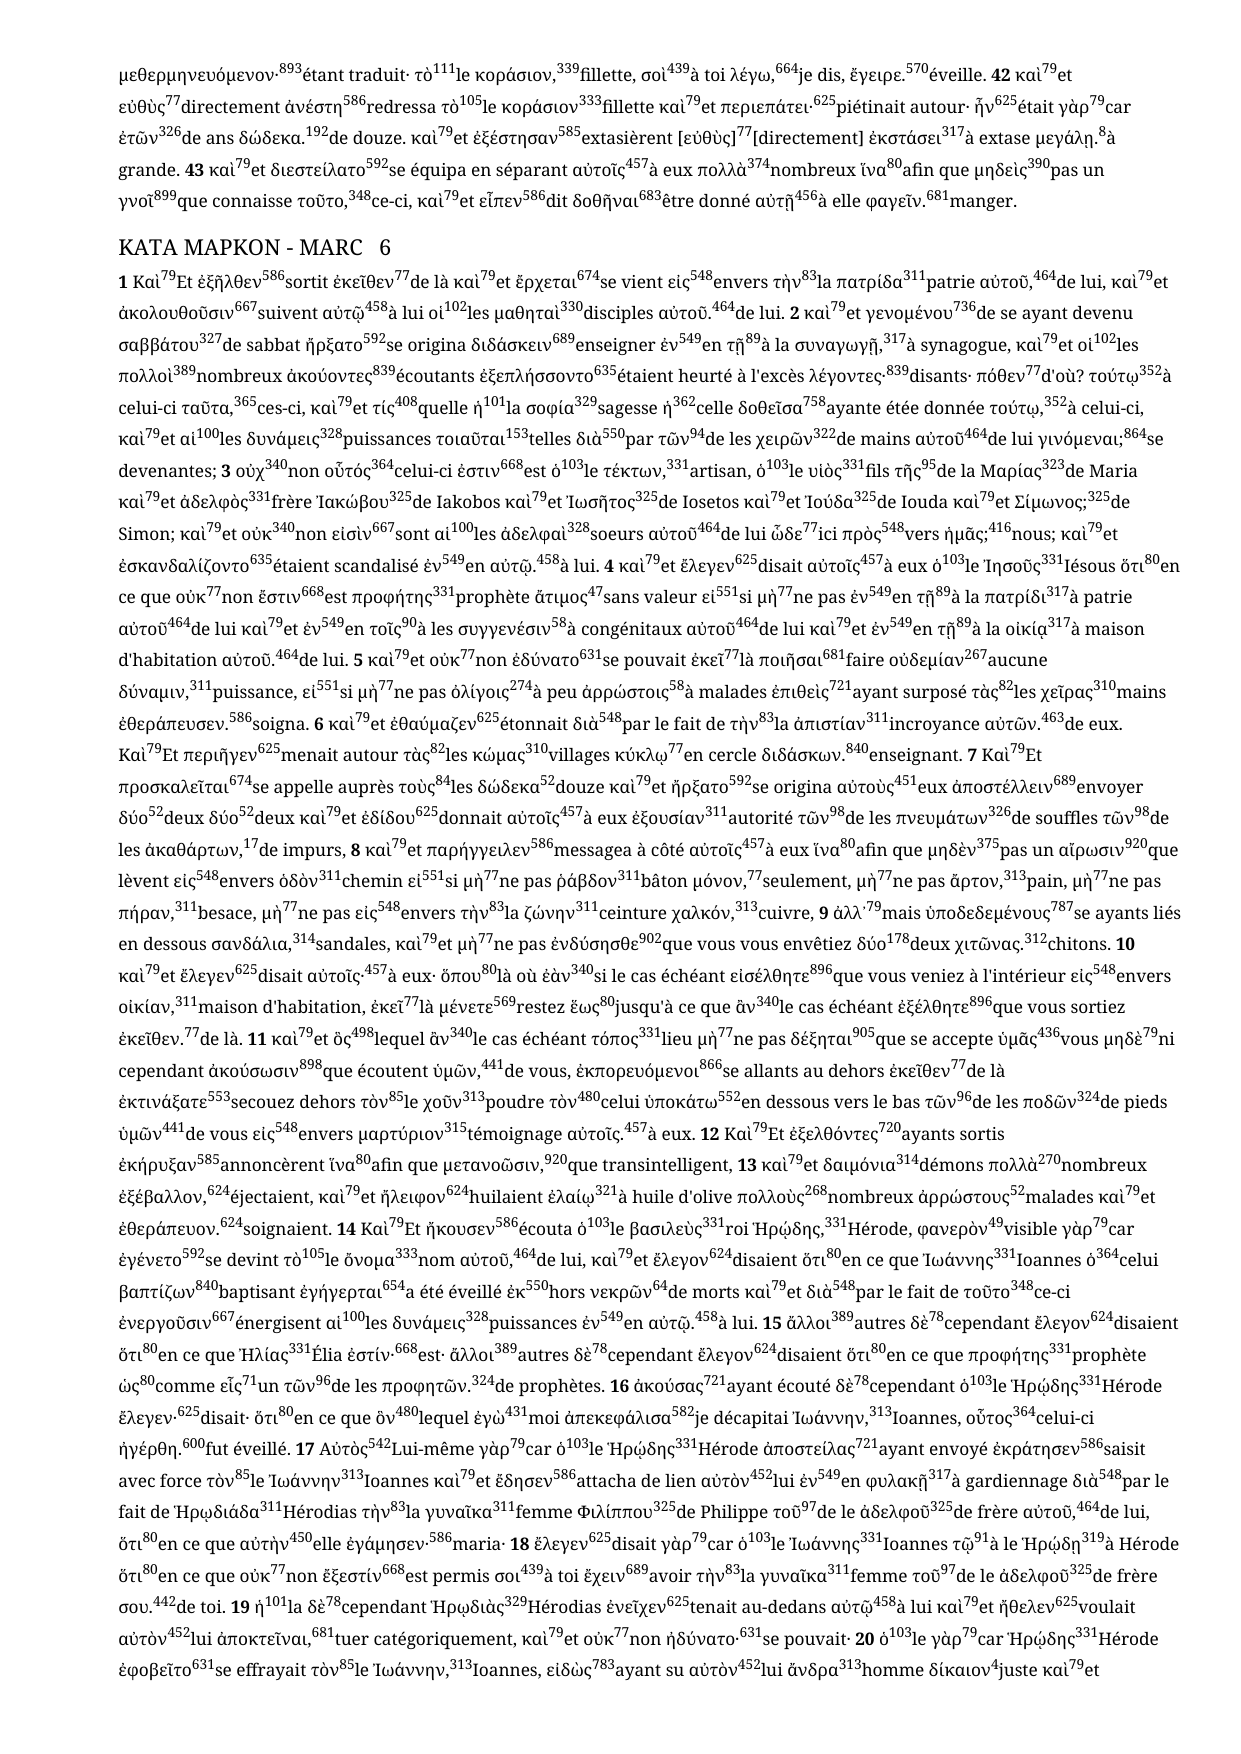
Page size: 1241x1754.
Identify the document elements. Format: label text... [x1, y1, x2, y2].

text ΚΑΤΑ ΜΑΡΚΟΝ - MARC 6 [118, 231, 1181, 261]
text 1 Καὶ79Et ἐξῆλθεν586sortit ἐκεῖθεν77de là καὶ79et ἔρχεται674se vient εἰς548envers τὴν83la πατρίδα311patrie αὐτοῦ,464de lui, καὶ79et ἀκολουθοῦσιν667suivent αὐτῷ458à lui οἱ102les μαθηταὶ330disciples αὐτοῦ.464de lui. 2 καὶ79et γενομένου736de se ayant devenu σαββάτου327de sabbat ἤρξατο592se origina διδάσκειν689enseigner ἐν549en τῇ89à la συναγωγῇ,317à synagogue, καὶ79et οἱ102les πολλοὶ389nombreux ἀκούοντες839écoutants ἐξεπλήσσοντο635étaient heurté à l'excès λέγοντες·839disants· πόθεν77d'où? τούτῳ352à celui-ci ταῦτα,365ces-ci, καὶ79et τίς408quelle ἡ101la σοφία329sagesse ἡ362celle δοθεῖσα758ayante étée donnée τούτῳ,352à celui-ci, καὶ79et αἱ100les δυνάμεις328puissances τοιαῦται153telles διὰ550par τῶν94de les χειρῶν322de mains αὐτοῦ464de lui γινόμεναι;864se devenantes; 3 οὐχ340non οὗτός364celui-ci ἐστιν668est ὁ103le τέκτων,331artisan, ὁ103le υἱὸς331fils τῆς95de la Μαρίας323de Maria καὶ79et ἀδελφὸς331frère Ἰακώβου325de Iakobos καὶ79et Ἰωσῆτος325de Iosetos καὶ79et Ἰούδα325de Iouda καὶ79et Σίμωνος;325de Simon; καὶ79et οὐκ340non εἰσὶν667sont αἱ100les ἀδελφαὶ328soeurs αὐτοῦ464de lui ὧδε77ici πρὸς548vers ἡμᾶς;416nous; καὶ79et ἐσκανδαλίζοντο635étaient scandalisé ἐν549en αὐτῷ.458à lui. 4 καὶ79et ἔλεγεν625disait αὐτοῖς457à eux ὁ103le Ἰησοῦς331Iésous ὅτι80en ce que οὐκ77non ἔστιν668est προφήτης331prophète ἄτιμος47sans valeur εἰ551si μὴ77ne pas ἐν549en τῇ89à la πατρίδι317à patrie αὐτοῦ464de lui καὶ79et ἐν549en τοῖς90à les συγγενέσιν58à congénitaux αὐτοῦ464de lui καὶ79et ἐν549en τῇ89à la οἰκίᾳ317à maison d'habitation αὐτοῦ.464de lui. 5 καὶ79et οὐκ77non ἐδύνατο631se pouvait ἐκεῖ77là ποιῆσαι681faire οὐδεμίαν267aucune δύναμιν,311puissance, εἰ551si μὴ77ne pas ὀλίγοις274à peu ἀρρώστοις58à malades ἐπιθεὶς721ayant surposé τὰς82les χεῖρας310mains ἐθεράπευσεν.586soigna. 6 καὶ79et ἐθαύμαζεν625étonnait διὰ548par le fait de τὴν83la ἀπιστίαν311incroyance αὐτῶν.463de eux. Καὶ79Et περιῆγεν625menait autour τὰς82les κώμας310villages κύκλῳ77en cercle διδάσκων.840enseignant. 7 Καὶ79Et προσκαλεῖται674se appelle auprès τοὺς84les δώδεκα52douze καὶ79et ἤρξατο592se origina αὐτοὺς451eux ἀποστέλλειν689envoyer δύο52deux δύο52deux καὶ79et ἐδίδου625donnait αὐτοῖς457à eux ἐξουσίαν311autorité τῶν98de les πνευμάτων326de souffles τῶν98de les ἀκαθάρτων,17de impurs, 8 καὶ79et παρήγγειλεν586messagea à côté αὐτοῖς457à eux ἵνα80afin que μηδὲν375pas un αἴρωσιν920que lèvent εἰς548envers ὁδὸν311chemin εἰ551si μὴ77ne pas ῥάβδον311bâton μόνον,77seulement, μὴ77ne pas ἄρτον,313pain, μὴ77ne pas πήραν,311besace, μὴ77ne pas εἰς548envers τὴν83la ζώνην311ceinture χαλκόν,313cuivre, 9 ἀλλ᾽79mais ὑποδεδεμένους787se ayants liés en dessous σανδάλια,314sandales, καὶ79et μὴ77ne pas ἐνδύσησθε902que vous vous envêtiez δύο178deux χιτῶνας.312chitons. 10 καὶ79et ἔλεγεν625disait αὐτοῖς·457à eux· ὅπου80là où ἐὰν340si le cas échéant εἰσέλθητε896que vous veniez à l'intérieur εἰς548envers οἰκίαν,311maison d'habitation, ἐκεῖ77là μένετε569restez ἕως80jusqu'à ce que ἂν340le cas échéant ἐξέλθητε896que vous sortiez ἐκεῖθεν.77de là. 11 καὶ79et ὃς498lequel ἂν340le cas échéant τόπος331lieu μὴ77ne pas δέξηται905que se accepte ὑμᾶς436vous μηδὲ79ni cependant ἀκούσωσιν898que écoutent ὑμῶν,441de vous, ἐκπορευόμενοι866se allants au dehors ἐκεῖθεν77de là ἐκτινάξατε553secouez dehors τὸν85le χοῦν313poudre τὸν480celui ὑποκάτω552en dessous vers le bas τῶν96de les ποδῶν324de pieds ὑμῶν441de vous εἰς548envers μαρτύριον315témoignage αὐτοῖς.457à eux. 12 Καὶ79Et ἐξελθόντες720ayants sortis ἐκήρυξαν585annoncèrent ἵνα80afin que μετανοῶσιν,920que transintelligent, 13 καὶ79et δαιμόνια314démons πολλὰ270nombreux ἐξέβαλλον,624éjectaient, καὶ79et ἤλειφον624huilaient ἐλαίῳ321à huile d'olive πολλοὺς268nombreux ἀρρώστους52malades καὶ79et ἐθεράπευον.624soignaient. 14 Καὶ79Et ἤκουσεν586écouta ὁ103le βασιλεὺς331roi Ἡρῴδης,331Hérode, φανερὸν49visible γὰρ79car ἐγένετο592se devint τὸ105le ὄνομα333nom αὐτοῦ,464de lui, καὶ79et ἔλεγον624disaient ὅτι80en ce que Ἰωάννης331Ioannes ὁ364celui βαπτίζων840baptisant ἐγήγερται654a été éveillé ἐκ550hors νεκρῶν64de morts καὶ79et διὰ548par le fait de τοῦτο348ce-ci ἐνεργοῦσιν667énergisent αἱ100les δυνάμεις328puissances ἐν549en αὐτῷ.458à lui. 15 ἄλλοι389autres δὲ78cependant ἔλεγον624disaient ὅτι80en ce que Ἠλίας331Élia ἐστίν·668est· ἄλλοι389autres δὲ78cependant ἔλεγον624disaient ὅτι80en ce que προφήτης331prophète ὡς80comme εἷς71un τῶν96de les προφητῶν.324de prophètes. 16 ἀκούσας721ayant écouté δὲ78cependant ὁ103le Ἡρῴδης331Hérode ἔλεγεν·625disait· ὅτι80en ce que ὃν480lequel ἐγὼ431moi ἀπεκεφάλισα582je décapitai Ἰωάννην,313Ioannes, οὗτος364celui-ci ἠγέρθη.600fut éveillé. 17 Αὐτὸς542Lui-même γὰρ79car ὁ103le Ἡρῴδης331Hérode ἀποστείλας721ayant envoyé ἐκράτησεν586saisit avec force τὸν85le Ἰωάννην313Ioannes καὶ79et ἔδησεν586attacha de lien αὐτὸν452lui ἐν549en φυλακῇ317à gardiennage διὰ548par le fait de Ἡρῳδιάδα311Hérodias τὴν83la γυναῖκα311femme Φιλίππου325de Philippe τοῦ97de le ἀδελφοῦ325de frère αὐτοῦ,464de lui, ὅτι80en ce que αὐτὴν450elle ἐγάμησεν·586maria· 18 ἔλεγεν625disait γὰρ79car ὁ103le Ἰωάννης331Ioannes τῷ91à le Ἡρῴδῃ319à Hérode ὅτι80en ce que οὐκ77non ἔξεστίν668est permis σοι439à toi ἔχειν689avoir τὴν83la γυναῖκα311femme τοῦ97de le ἀδελφοῦ325de frère σου.442de toi. 19 ἡ101la δὲ78cependant Ἡρῳδιὰς329Hérodias ἐνεῖχεν625tenait au-dedans αὐτῷ458à lui καὶ79et ἤθελεν625voulait αὐτὸν452lui ἀποκτεῖναι,681tuer catégoriquement, καὶ79et οὐκ77non ἠδύνατο·631se pouvait· 20 ὁ103le γὰρ79car Ἡρῴδης331Hérode ἐφοβεῖτο631se effrayait τὸν85le Ἰωάννην,313Ioannes, εἰδὼς783ayant su αὐτὸν452lui ἄνδρα313homme δίκαιον4juste καὶ79et ἅγιον,4saint, καὶ79et συνετήρει625gardait ensemble αὐτόν,452lui, καὶ79et ἀκούσας721ayant écouté αὐτοῦ464de lui πολλὰ374nombreux ἠπόρει,625embarrassait, καὶ79et ἡδέως77plaisamment αὐτοῦ464de lui ἤκουεν.625écoutait. 21 Καὶ79Et γενομένης732de se ayante devenue ἡμέρας323de journée εὐκαίρου14de bien de moment ὅτε77lorsque Ἡρῴδης331Hérode τοῖς92à les γενεσίοις320à fêtes de naissance αὐτοῦ464de lui δεῖπνον315dîner ἐποίησεν586fit τοῖς90à les μεγιστᾶσιν318à magnats αὐτοῦ464de lui καὶ79et τοῖς90à les χιλιάρχοις318à chiliarques καὶ79et τοῖς90à les πρώτοις58à premiers τῆς95de la Γαλιλαίας,323de Galilée, 22 καὶ79et εἰσελθούσης714de ayante venue à l'intérieur τῆς95de la θυγατρὸς323de fille αὐτοῦ464de lui Ἡρῳδιάδος323de Hérodias καὶ79et ὀρχησαμένης732de se ayante dansée καὶ79et ἀρεσάσης714de ayante plue τῷ91à le Ἡρῴδῃ319à Hérode καὶ79et τοῖς351à ceux συνανακειμένοις.854à se couchants de bas en haut ensemble. εἶπεν586dit ὁ103le βασιλεὺς331roi τῷ93à le κορασίῳ·321à fillette· αἴτησόν554demande με417moi ὃ482lequel ἐὰν340si le cas échéant θέλῃς,919que tu veuilles, καὶ79et δώσω602je donnerai σοι·439à toi· 23 καὶ79et ὤμοσεν586jura αὐτῇ456à elle [πολλὰ]374[nombreux] ὅ482lequel τι375un quelconque ἐάν340si le cas échéant με417moi αἰτήσῃς897que tu demandes δώσω602je donnerai σοι439à toi ἕως552jusqu'à ce que ἡμίσους386de demi τῆς95de la βασιλείας323de royauté μου.424de moi. 24 καὶ79et ἐξελθοῦσα719ayante sortie εἶπεν586dit τῇ89à la μητρὶ317à mère αὐτῆς·462de elle· τί399quel αἰτήσωμαι;901que je me demande; ἡ467celle δὲ78cependant εἶπεν·586dit· τὴν83la κεφαλὴν311tête Ἰωάννου325de Ioannes τοῦ358de celui βαπτίζοντος.834de baptisant. 25 καὶ79et εἰσελθοῦσα719ayante venue à l'intérieur εὐθὺς77directement μετὰ550avec σπουδῆς323de hâte πρὸς548vers τὸν85le βασιλέα313roi ᾐτήσατο592se demanda λέγουσα·838disante· θέλω664je veux ἵνα80afin que ἐξαυτῆς77immédiatement δῷς897que tu donnes μοι420à moi ἐπὶ549sur πίνακι319à planche τὴν83la κεφαλὴν311tête Ἰωάννου325de Ioannes τοῦ97de le βαπτιστοῦ.325de Baptiseur. 26 καὶ79et περίλυπος47triste autour γενόμενος740se ayant devenu ὁ103le βασιλεὺς331roi διὰ548par le fait de τοὺς84les ὅρκους312serments καὶ79et τοὺς345ceux συνανακειμένους848se couchants de bas en haut ensemble οὐκ77non ἠθέλησεν586voulut ἀθετῆσαι681démettre αὐτήν·450elle· 27 καὶ79et εὐθὺς77directement ἀποστείλας721ayant envoyé ὁ103le βασιλεὺς331roi σπεκουλάτορα313spéculateur ἐπέταξεν586ordonna sûrement ἐνέγκαι681porter τὴν83la κεφαλὴν311tête αὐτοῦ.464de lui. καὶ79et ἀπελθὼν721ayant éloigné ἀπεκεφάλισεν586décapita αὐτὸν452lui ἐν549en τῇ89à la φυλακῇ317à gardiennage 28 καὶ79et ἤνεγκεν586porta τὴν83la κεφαλὴν311tête αὐτοῦ464de lui ἐπὶ549sur πίνακι319à planche καὶ79et ἔδωκεν586donna αὐτὴν450elle τῷ93à le κορασίῳ,321à fillette, καὶ79et τὸ105le κοράσιον333fillette ἔδωκεν586donna αὐτὴν450elle τῇ89à la μητρὶ317à mère αὐτῆς.462de elle. 29 καὶ79et ἀκούσαντες720ayants écoutés οἱ102les μαθηταὶ330disciples αὐτοῦ464de lui ἦλθον585vinrent καὶ79et ἦραν585levèrent τὸ87le πτῶμα315corps tombé αὐτοῦ464de lui καὶ79et ἔθηκαν585posèrent αὐτὸ454lui ἐν549en μνημείῳ.321à mémorial. 30 Καὶ79Et συνάγονται679sont menés ensemble οἱ102les ἀπόστολοι330envoyés πρὸς548vers τὸν85le Ἰησοῦν313Iésous καὶ79et ἀπήγγειλαν585rapportèrent annonce αὐτῷ458à lui πάντα374tous ὅσα481autant lesquels ἐποίησαν585firent καὶ79et ὅσα481autant lesquels ἐδίδαξαν.585enseignèrent. 31 καὶ79et λέγει668dit αὐτοῖς·457à eux· δεῦτε553venez ici ὑμεῖς447vous αὐτοὶ523vous-mêmes κατ᾽548selon ἰδίαν544en propre εἰς548envers ἔρημον4désert τόπον313lieu καὶ79et ἀναπαύσασθε557que vous vous reposez ὀλίγον.77peu. ἦσαν624étaient γὰρ79car οἱ363ceux ἐρχόμενοι866se venants καὶ79et οἱ363ceux ὑπάγοντες839dirigeants en arrière πολλοί,389nombreux, καὶ79et οὐδὲ77non cependant φαγεῖν681manger εὐκαίρουν.624avaient moment de bien. 32 Καὶ79Et ἀπῆλθον585éloignèrent ἐν549en τῷ93à le πλοίῳ321à navire εἰς548envers ἔρημον4désert τόπον313lieu κατ᾽548selon ἰδίαν.544en propre. 33 καὶ79et εἶδον585virent αὐτοὺς451eux ὑπάγοντας821dirigeants en arrière καὶ79et ἐπέγνωσαν585reconnurent πολλοὶ389nombreux καὶ79et πεζῇ77pédestrement ἀπὸ550au loin πασῶν278de toutes τῶν94de les πόλεων322de cités συνέδραμον585coururent ensemble ἐκεῖ77là καὶ79et προῆλθον585vinrent devant αὐτούς.451eux. 34 Καὶ79Et ἐξελθὼν721ayant sorti εἶδεν586vit πολὺν269nombreux ὄχλον313foule καὶ79et ἐσπλαγχνίσθη600fut remué aux entrailles ἐπ᾽548sur αὐτούς,451eux, ὅτι80en ce que ἦσαν624étaient ὡς80comme πρόβατα332brebis μὴ77ne pas ἔχοντα841ayants ποιμένα,313berger, καὶ79et ἤρξατο592se origina διδάσκειν689enseigner αὐτοὺς451eux πολλά.374nombreux. 35 Καὶ79Et ἤδη77déjà ὥρας323de heure πολλῆς279de nombreuse γενομένης732de se ayante devenue προσελθόντες720ayants venus vers αὐτῷ458à lui οἱ102les μαθηταὶ330disciples αὐτοῦ464de lui ἔλεγον624disaient ὅτι80en ce que ἔρημός47désert ἐστιν668est ὁ103le τόπος331lieu καὶ79et ἤδη77déjà ὥρα329heure πολλή·285nombreuse· 36 ἀπόλυσον554délie au loin αὐτούς,451eux, ἵνα80afin que ἀπελθόντες720ayants éloignés εἰς548envers τοὺς84les κύκλῳ77en cercle ἀγροὺς312champs καὶ79et κώμας310villages ἀγοράσωσιν898que achètent à l'agora ἑαυτοῖς532à eux-mêmes τί399un quelconque φάγωσιν.898que mangent. 37 ὁ469celui δὲ78cependant ἀποκριθεὶς760ayant été répondu εἶπεν586dit αὐτοῖς·457à eux· δότε553donnez αὐτοῖς457à eux ὑμεῖς447vous φαγεῖν.681manger. καὶ79et λέγουσιν667disent αὐτῷ·458à lui· ἀπελθόντες720ayants éloignés ἀγοράσωμεν894que nous achetions à l'agora δηναρίων326de deniers διακοσίων192de deux cents ἄρτους312pains καὶ79et δώσομεν601nous donnerons αὐτοῖς457à eux φαγεῖν;681manger; 38 ὁ469celui δὲ78cependant λέγει668dit αὐτοῖς·457à eux· πόσους161combien grands? ἄρτους312pains ἔχετε;665vous avez; ὑπάγετε569dirigez en arrière ἴδετε.553voyez. καὶ79et γνόντες720ayants connus λέγουσιν·667disent· πέντε,52cinq, καὶ79et δύο178deux ἰχθύας.312poissons. 39 καὶ79et ἐπέταξεν586ordonna sûrement αὐτοῖς457à eux ἀνακλῖναι681récliner πάντας372tous συμπόσια314compagnies de boissons συμπόσια314compagnies de boissons ἐπὶ549sur τῷ91à le χλωρῷ10à vert χόρτῳ.319à herbe. 40 καὶ79et ἀνέπεσαν585tombèrent de bas en haut πρασιαὶ328rangées de légumes πρασιαὶ328rangées de légumes κατὰ548selon ἑκατὸν52cent καὶ79et κατὰ548selon πεντήκοντα.52cinquante. 41 καὶ79et λαβὼν721ayant pris τοὺς84les πέντε178cinq ἄρτους312pains καὶ79et τοὺς84les δύο178deux ἰχθύας312poissons ἀναβλέψας721ayant regardé de bas en haut εἰς548envers τὸν85le οὐρανὸν313ciel εὐλόγησεν586élogia καὶ79et κατέκλασεν586cassa de haut en bas τοὺς84les ἄρτους312pains καὶ79et ἐδίδου625donnait τοῖς90à les μαθηταῖς318à disciples [αὐτοῦ]464[de lui] ἵνα80afin que παρατιθῶσιν920que posent à côté αὐτοῖς,457à eux, καὶ79et τοὺς84les δύο178deux ἰχθύας312poissons ἐμέρισεν586partagea πᾶσιν.377à tous. 42 καὶ79et ἔφαγον585mangèrent πάντες389tous καὶ79et ἐχορτάσθησαν,599furent fourragé, 43 καὶ79et ἦραν585levèrent κλάσματα314morceaux δώδεκα190de douze κοφίνων324de couffins πληρώματα314plénitudes καὶ79et ἀπὸ550au loin τῶν96de les ἰχθύων.324de poissons. 44 καὶ79et ἦσαν624étaient οἱ363ceux φαγόντες720ayants mangés [τοὺς84[les ἄρτους]312pains] πεντακισχίλιοι196cinq mille ἄνδρες.330hommes. 45 Καὶ79Et εὐθὺς77directement ἠνάγκασεν586contraignit τοὺς84les μαθητὰς312disciples αὐτοῦ464de lui ἐμβῆναι681embarquer εἰς548envers τὸ87le πλοῖον315navire καὶ79et προάγειν689mener devant εἰς548envers τὸ348ce πέραν77de l'autre côté πρὸς548vers Βηθσαϊδάν,311Bethsaïda, ἕως80jusqu'à ce que αὐτὸς469lui ἀπολύει668délie au loin τὸν85le ὄχλον.313foule. 46 καὶ79et ἀποταξάμενος740se ayant éloigné en ordonnance αὐτοῖς457à eux ἀπῆλθεν586éloigna εἰς548envers τὸ87le ὄρος315montagne προσεύξασθαι.682se prier. 47 Καὶ79Et ὀψίας63de tardive γενομένης732de se ayante devenue ἦν625était τὸ105le πλοῖον333navire ἐν549en μέσῳ61à au milieu τῆς95de la θαλάσσης,323de mer, καὶ79et αὐτὸς469lui μόνος132seul ἐπὶ550sur τῆς95de la γῆς.323de terre. 48 καὶ79et ἰδὼν721ayant vu αὐτοὺς451eux βασανιζομένους874étants torturés ἐν549en τῷ354à ce ἐλαύνειν,689propulser, ἦν625était γὰρ79car ὁ103le ἄνεμος331vent ἐναντίος47à l'encontre αὐτοῖς,457à eux, καὶ79et περὶ548autour τετάρτην201quatrième φυλακὴν311gardiennage τῆς95de la νυκτὸς323de nuit ἔρχεται674se vient πρὸς548vers αὐτοὺς451eux περιπατῶν840piétinant autour ἐπὶ550sur τῆς95de la θαλάσσης323de mer καὶ79et ἤθελεν625voulait παρελθεῖν681passer à côté αὐτούς.451eux. 49 οἱ468ceux δὲ78cependant ἰδόντες720ayants vus αὐτὸν452lui ἐπὶ550sur τῆς95de la θαλάσσης323de mer περιπατοῦντα822piétinant autour ἔδοξαν585estimèrent ὅτι80en ce que φάντασμά333phantasme ἐστιν,668est, καὶ79et ἀνέκραξαν·585croassèrent de bas en haut· 50 πάντες389tous γὰρ79car αὐτὸν452lui εἶδον585virent καὶ79et ἐταράχθησαν.599furent troublé. ὁ469celui δὲ78cependant εὐθὺς77directement ἐλάλησεν586bavarda μετ᾽550avec αὐτῶν,463de eux, καὶ79et λέγει668dit αὐτοῖς·457à eux· θαρσεῖτε,569ayez courage, ἐγώ431moi εἰμι·664je suis· μὴ77ne pas φοβεῖσθε.573que vous vous effrayez. 51 καὶ79et ἀνέβη586monta πρὸς548vers αὐτοὺς451eux εἰς548envers τὸ87le πλοῖον315navire καὶ79et ἐκόπασεν586cessa ὁ103le ἄνεμος,331vent, καὶ79et λίαν77extrêmement [ἐκ550[hors περισσοῦ]18de surabondant] ἐν549en ἑαυτοῖς532à eux-mêmes ἐξίσταντο·630se extasiaient· 52 οὐ77non γὰρ79car συνῆκαν585comprirent ἐπὶ549sur τοῖς90à les ἄρτοις,318à pains, ἀλλ᾽79mais ἦν625était αὐτῶν463de eux ἡ101la καρδία329coeur πεπωρωμένη.811ayante étée rendue calleux. 53 Καὶ79Et διαπεράσαντες720ayants traversés ἐπὶ548sur τὴν83la γῆν311terre ἦλθον585vinrent εἰς548envers Γεννησαρὲτ311Génésareth καὶ79et προσωρμίσθησαν.599furent amarré. 54 Καὶ79Et ἐξελθόντων715de ayants sortis αὐτῶν463de eux ἐκ550hors τοῦ99de le πλοίου327de navire εὐθὺς77directement ἐπιγνόντες720ayants reconnus αὐτὸν452lui 55 περιέδραμον585coururent autour ὅλην267toute entière τὴν83la χώραν311région ἐκείνην136celle-là καὶ79et ἤρξαντο591se originèrent ἐπὶ549sur τοῖς90à les κραβάττοις318à grabats τοὺς345ceux κακῶς77malicieusement ἔχοντας821ayants περιφέρειν689porter autour ὅπου80là où ἤκουον624écoutaient ὅτι80en ce que ἐστίν.668est. 56 καὶ79et ὅπου80là où ἂν340le cas échéant εἰσεπορεύετο631se allait à l'intérieur εἰς548envers κώμας310villages ἢ79ou εἰς548envers πόλεις310cités ἢ79ou εἰς548envers ἀγρούς,312champs, ἐν549en ταῖς88à les ἀγοραῖς316à agoras ἐτίθεσαν624posaient τοὺς345ceux ἀσθενοῦντας821étants infirme καὶ79et παρεκάλουν624appelaient à côté αὐτὸν452lui ἵνα80afin que κἂν77et si τοῦ99de le κρασπέδου327de frange τοῦ99de le ἱματίου327de himation αὐτοῦ464de lui ἅψωνται·904que se touchent· καὶ79et ὅσοι497autant lesquels ἂν340le cas échéant ἥψαντο591se touchèrent αὐτοῦ464de lui ἐσῴζοντο.635étaient sauvé. [118, 266, 1181, 1682]
